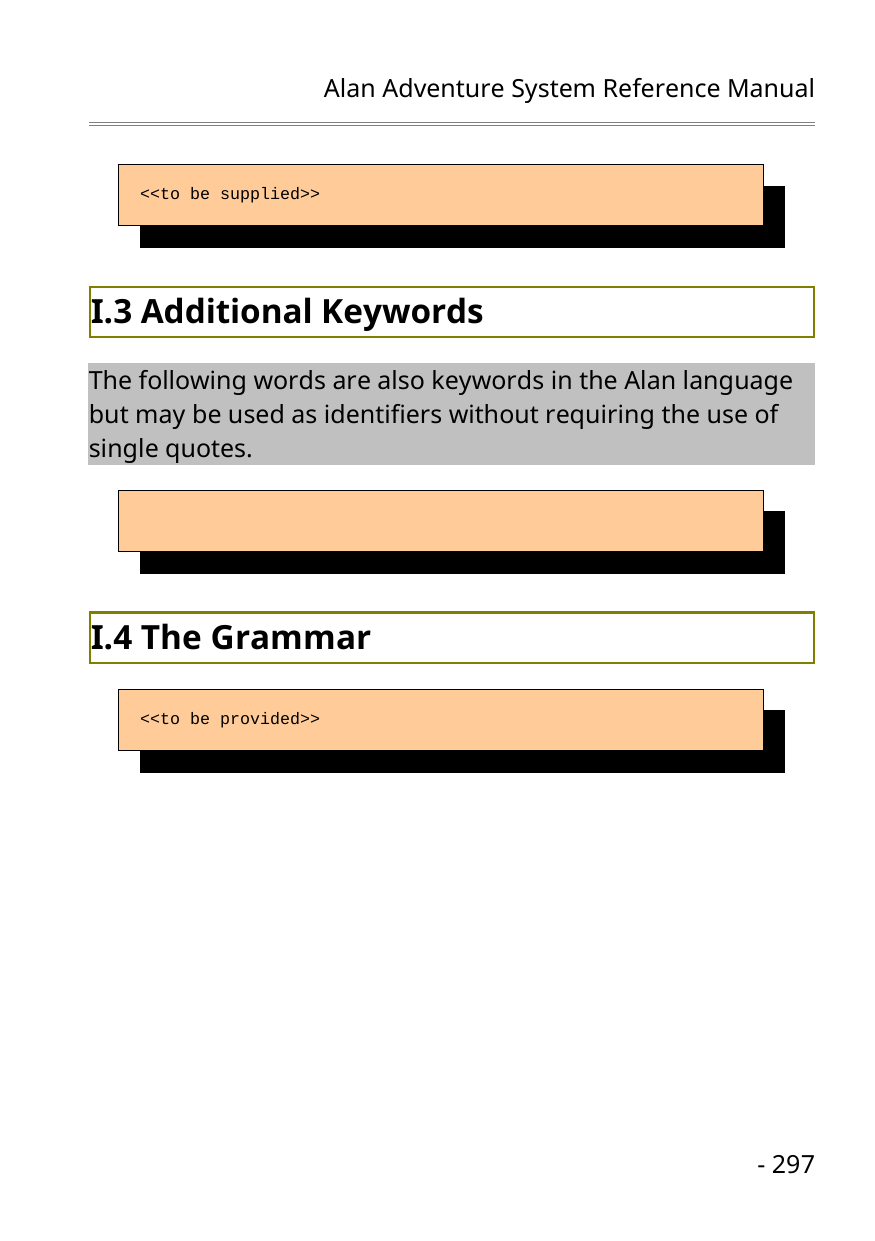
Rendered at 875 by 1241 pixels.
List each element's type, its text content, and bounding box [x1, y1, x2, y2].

text <<to be provided>> [119, 690, 763, 750]
subtitle Additional Keywords [91, 288, 813, 336]
subtitle The Grammar [91, 614, 813, 662]
text The following words are also keywords in the Alan language but may be used as identifiers without requiring the use of single quotes. [88, 363, 815, 465]
text <<to be supplied>> [119, 165, 763, 225]
